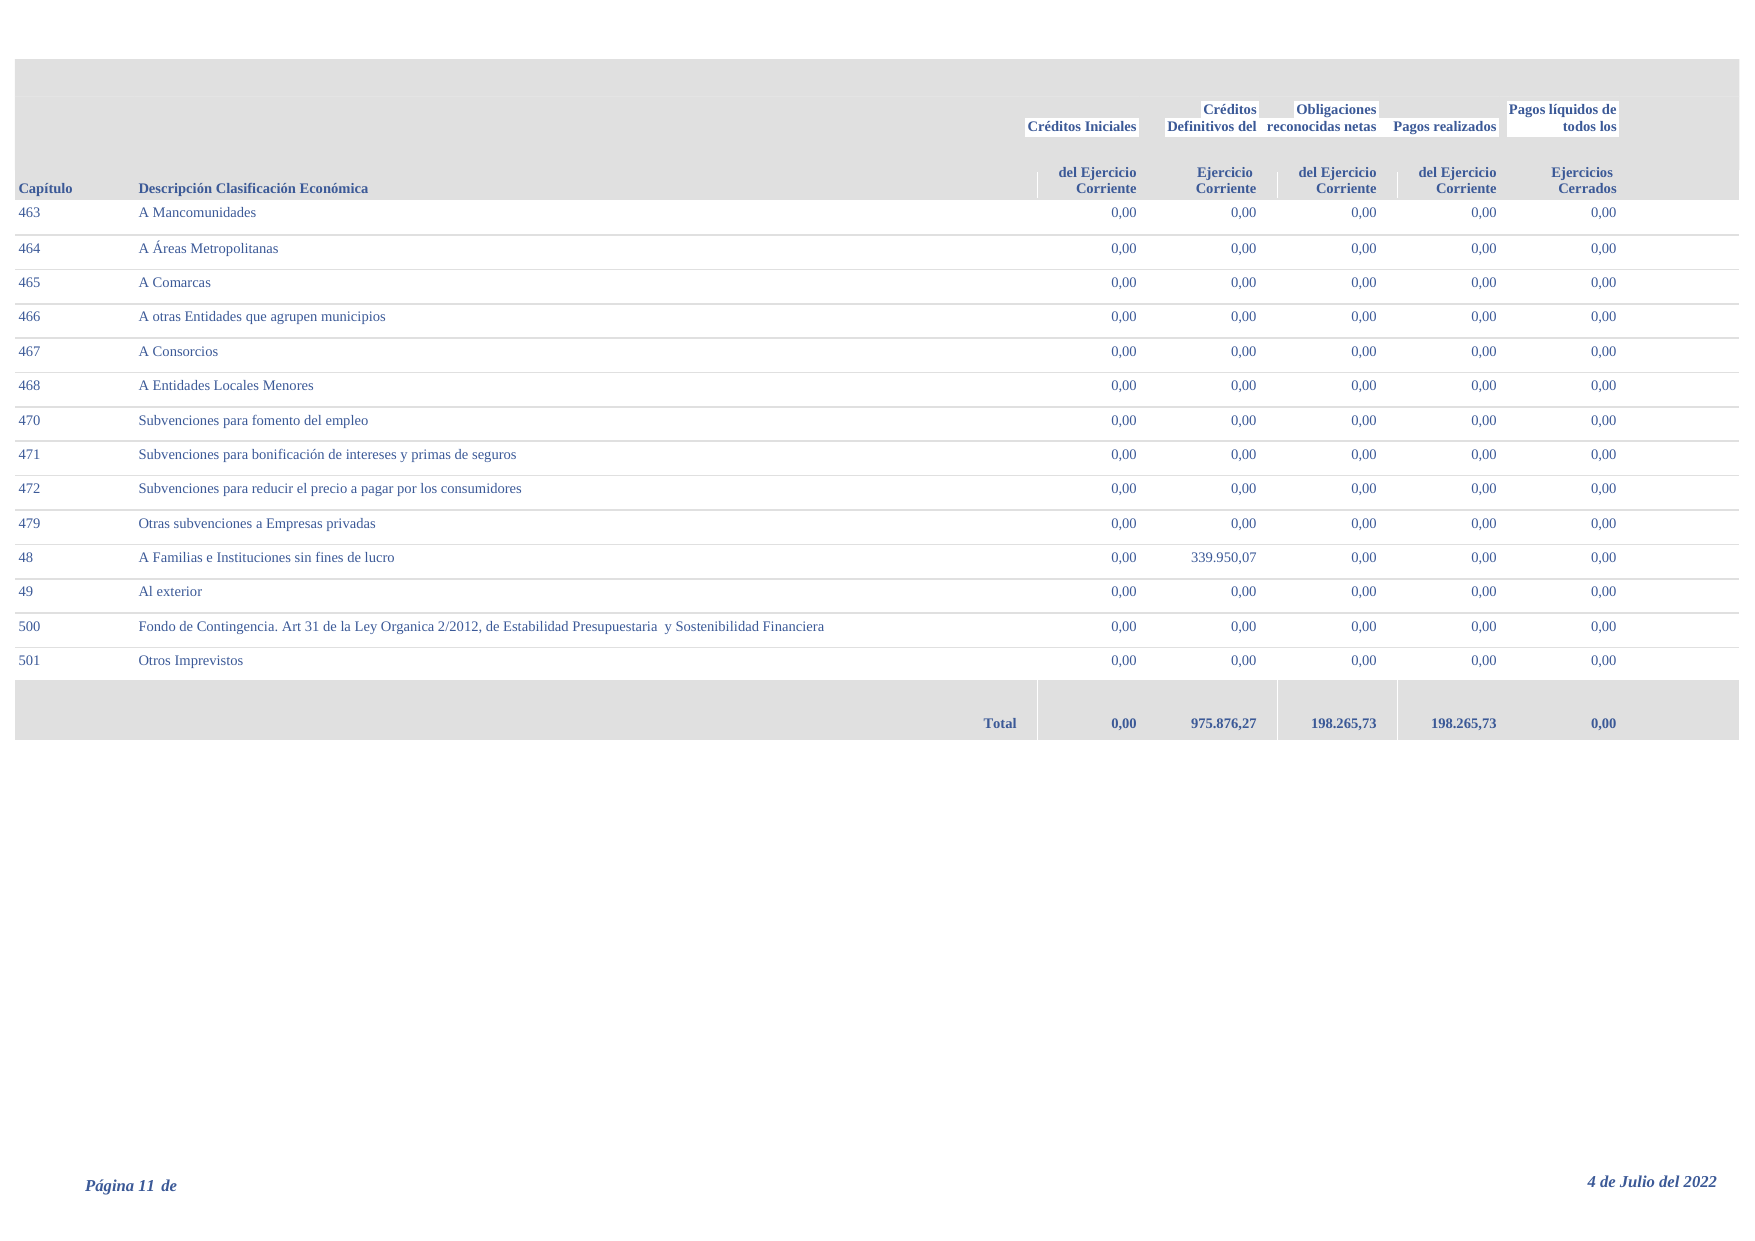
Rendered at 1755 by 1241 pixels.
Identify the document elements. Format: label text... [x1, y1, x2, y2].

table_cell A Áreas Metropolitanas [105, 236, 904, 268]
table_cell 467 [15, 339, 105, 372]
table_cell A otras Entidades que agrupen municipios [105, 305, 904, 337]
table_cell [904, 270, 1037, 303]
table_cell 49 [15, 580, 105, 612]
table_cell [15, 680, 105, 740]
table_cell 0,00 [1278, 442, 1397, 475]
table_header Capítulo [15, 172, 105, 198]
table_cell 0,00 [1278, 200, 1397, 234]
table_cell 0,00 [1524, 442, 1739, 475]
table_cell [904, 373, 1037, 406]
table_cell 198.265,73 [1278, 680, 1397, 740]
table_cell 0,00 [1038, 580, 1164, 612]
table_cell 0,00 [1398, 373, 1524, 406]
table_cell 468 [15, 373, 105, 406]
table_cell 0,00 [1398, 339, 1524, 372]
table_cell Total [904, 680, 1037, 740]
table_cell A Mancomunidades [105, 200, 904, 234]
table_cell 198.265,73 [1398, 680, 1524, 740]
table_cell 463 [15, 200, 105, 234]
table_cell 465 [15, 270, 105, 303]
table_cell 0,00 [1164, 442, 1277, 475]
table_cell [904, 339, 1037, 372]
table_header [904, 172, 1037, 198]
table_header del Ejercicio Corriente [1038, 172, 1164, 198]
table_cell 0,00 [1164, 236, 1277, 268]
table_cell 0,00 [1164, 305, 1277, 337]
table_cell 0,00 [1278, 545, 1397, 578]
table_header Descripción Clasificación Económica [105, 172, 904, 198]
table_cell 0,00 [1524, 680, 1739, 740]
table_cell A Familias e Instituciones sin fines de lucro [105, 545, 904, 578]
table_cell 0,00 [1164, 408, 1277, 440]
table_cell 0,00 [1038, 408, 1164, 440]
table_cell [105, 680, 904, 740]
table_cell 501 [15, 648, 105, 679]
table_cell 0,00 [1278, 408, 1397, 440]
table_cell [904, 200, 1037, 234]
table_cell 0,00 [1278, 373, 1397, 406]
table_cell 0,00 [1524, 545, 1739, 578]
table_cell 0,00 [1524, 614, 1739, 647]
table_cell 0,00 [1278, 580, 1397, 612]
table_cell 0,00 [1398, 442, 1524, 475]
table_cell 0,00 [1524, 305, 1739, 337]
table_cell 0,00 [1164, 339, 1277, 372]
table_cell 0,00 [1398, 200, 1524, 234]
table_cell 0,00 [1164, 648, 1277, 679]
table_cell 0,00 [1524, 200, 1739, 234]
table_cell 0,00 [1524, 270, 1739, 303]
table_cell 0,00 [1038, 680, 1164, 740]
table_cell 0,00 [1278, 648, 1397, 679]
table_cell 0,00 [1038, 200, 1164, 234]
table_cell [904, 236, 1037, 268]
table_cell 0,00 [1164, 373, 1277, 406]
table_cell Subvenciones para fomento del empleo [105, 408, 904, 440]
table_header del Ejercicio Corriente [1398, 172, 1524, 198]
table_cell 0,00 [1398, 408, 1524, 440]
table_cell 0,00 [1278, 236, 1397, 268]
table_cell 0,00 [1038, 476, 1164, 509]
table_header Ejercicios Cerrados [1524, 172, 1739, 198]
table_cell 48 [15, 545, 105, 578]
table_cell 0,00 [1524, 339, 1739, 372]
table_cell 500 [15, 614, 105, 647]
table_cell 464 [15, 236, 105, 268]
table_cell 0,00 [1524, 408, 1739, 440]
table_cell [904, 305, 1037, 337]
table_cell [904, 545, 1037, 578]
table_cell 0,00 [1398, 511, 1524, 543]
table_cell Otros Imprevistos [105, 648, 904, 679]
table_cell 0,00 [1278, 614, 1397, 647]
table_cell A Comarcas [105, 270, 904, 303]
table_cell 0,00 [1524, 476, 1739, 509]
table_cell 0,00 [1164, 580, 1277, 612]
table_cell A Consorcios [105, 339, 904, 372]
table_cell 0,00 [1524, 511, 1739, 543]
table_cell 0,00 [1038, 614, 1164, 647]
table_cell Al exterior [105, 580, 904, 612]
table_cell 0,00 [1524, 580, 1739, 612]
table_cell 0,00 [1398, 476, 1524, 509]
table_cell 0,00 [1164, 200, 1277, 234]
table_cell [904, 442, 1037, 475]
table_cell 0,00 [1164, 476, 1277, 509]
table_cell Subvenciones para bonificación de intereses y primas de seguros [105, 442, 904, 475]
table_cell 0,00 [1278, 305, 1397, 337]
table_cell 0,00 [1278, 476, 1397, 509]
table_cell 0,00 [1038, 339, 1164, 372]
table_cell 0,00 [1278, 511, 1397, 543]
table_cell [904, 511, 1037, 543]
table_cell Fondo de Contingencia. Art 31 de la Ley Organica 2/2012, de Estabilidad Presupuestaria y Sostenibilidad Financiera [105, 614, 904, 647]
table_cell 0,00 [1038, 511, 1164, 543]
table_cell 466 [15, 305, 105, 337]
table_cell [904, 476, 1037, 509]
table_cell [904, 648, 1037, 679]
table_cell [904, 408, 1037, 440]
table_cell A Entidades Locales Menores [105, 373, 904, 406]
table_cell 0,00 [1398, 545, 1524, 578]
table_cell 0,00 [1398, 305, 1524, 337]
table_cell 0,00 [1398, 648, 1524, 679]
table_header del Ejercicio Corriente [1278, 172, 1397, 198]
table_cell [904, 614, 1037, 647]
table_header Ejercicio Corriente [1164, 172, 1277, 198]
table_cell Otras subvenciones a Empresas privadas [105, 511, 904, 543]
table_cell 0,00 [1524, 373, 1739, 406]
table_cell 0,00 [1164, 614, 1277, 647]
table_cell 0,00 [1398, 270, 1524, 303]
table_cell 975.876,27 [1164, 680, 1277, 740]
table_cell 0,00 [1038, 545, 1164, 578]
table_cell 0,00 [1038, 648, 1164, 679]
table_cell 0,00 [1038, 270, 1164, 303]
table_cell 0,00 [1038, 373, 1164, 406]
table_cell 0,00 [1038, 442, 1164, 475]
table_cell 471 [15, 442, 105, 475]
table_cell 0,00 [1398, 614, 1524, 647]
table_cell 0,00 [1398, 580, 1524, 612]
table_cell 472 [15, 476, 105, 509]
table_cell 479 [15, 511, 105, 543]
table_cell 470 [15, 408, 105, 440]
table_cell 0,00 [1398, 236, 1524, 268]
table_cell Subvenciones para reducir el precio a pagar por los consumidores [105, 476, 904, 509]
table_cell 0,00 [1038, 305, 1164, 337]
table_cell 0,00 [1278, 339, 1397, 372]
table_cell [904, 580, 1037, 612]
table_cell 0,00 [1164, 511, 1277, 543]
table_cell 0,00 [1524, 648, 1739, 679]
table_cell 339.950,07 [1164, 545, 1277, 578]
table_cell 0,00 [1164, 270, 1277, 303]
table_cell 0,00 [1038, 236, 1164, 268]
table_cell 0,00 [1524, 236, 1739, 268]
table_cell 0,00 [1278, 270, 1397, 303]
